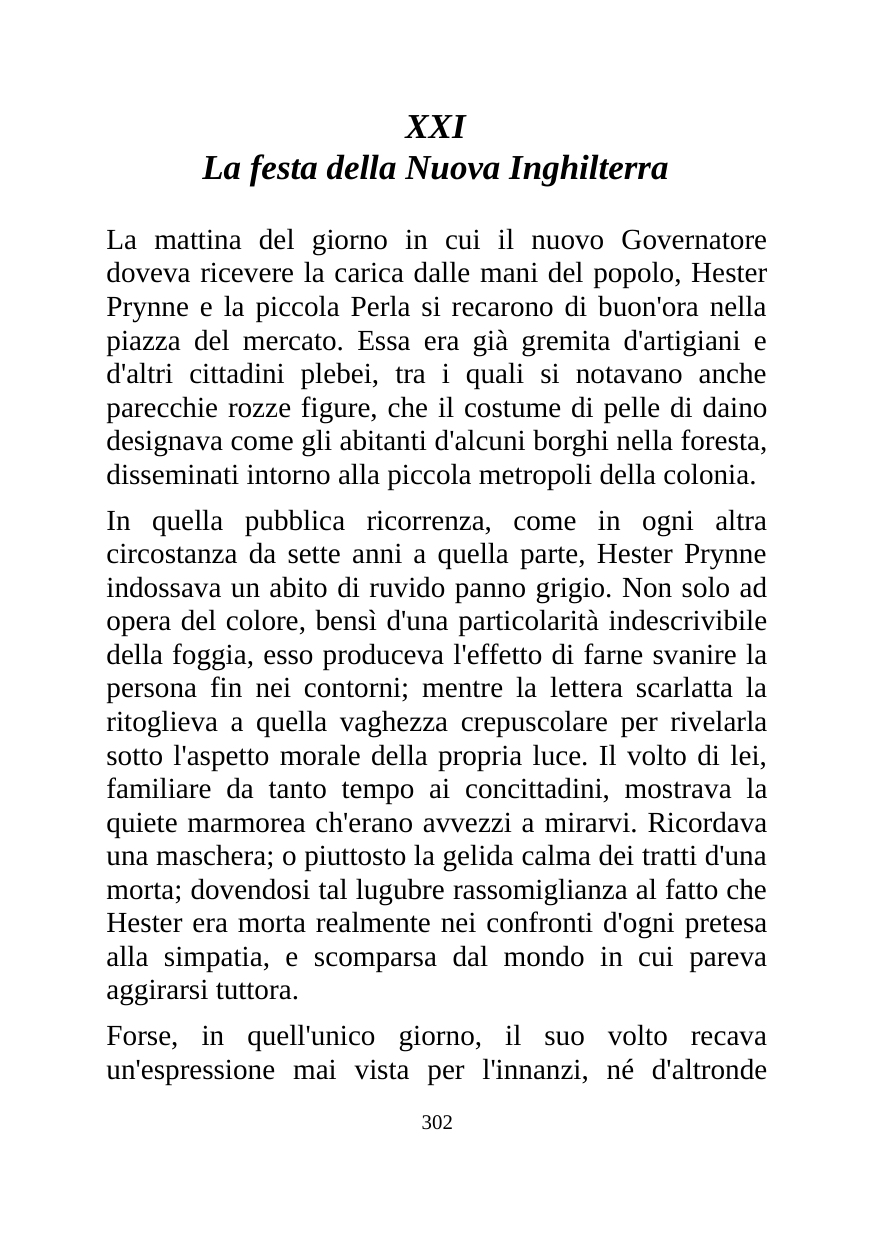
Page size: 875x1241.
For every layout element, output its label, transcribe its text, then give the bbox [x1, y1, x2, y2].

subtitle XXI La festa della Nuova Inghilterra [106, 106, 768, 187]
text La mattina del giorno in cui il nuovo Governatore doveva ricevere la carica dalle mani del popolo, Hester Prynne e la piccola Perla si recarono di buon'ora nella piazza del mercato. Essa era già gremita d'artigiani e d'altri cittadini plebei, tra i quali si notavano anche parecchie rozze figure, che il costume di pelle di daino designava come gli abitanti d'alcuni borghi nella foresta, disseminati intorno alla piccola metropoli della colonia. [106, 222, 768, 490]
text Forse, in quell'unico giorno, il suo volto recava un'espressione mai vista per l'innanzi, né d'altronde [106, 1018, 768, 1086]
text In quella pubblica ricorrenza, come in ogni altra circostanza da sette anni a quella parte, Hester Prynne indossava un abito di ruvido panno grigio. Non solo ad opera del colore, bensì d'una particolarità indescrivibile della foggia, esso produceva l'effetto di farne svanire la persona fin nei contorni; mentre la lettera scarlatta la ritoglieva a quella vaghezza crepuscolare per rivelarla sotto l'aspetto morale della propria luce. Il volto di lei, familiare da tanto tempo ai concittadini, mostrava la quiete marmorea ch'erano avvezzi a mirarvi. Ricordava una maschera; o piuttosto la gelida calma dei tratti d'una morta; dovendosi tal lugubre rassomiglianza al fatto che Hester era morta realmente nei confronti d'ogni pretesa alla simpatia, e scomparsa dal mondo in cui pareva aggirarsi tuttora. [106, 503, 768, 1006]
